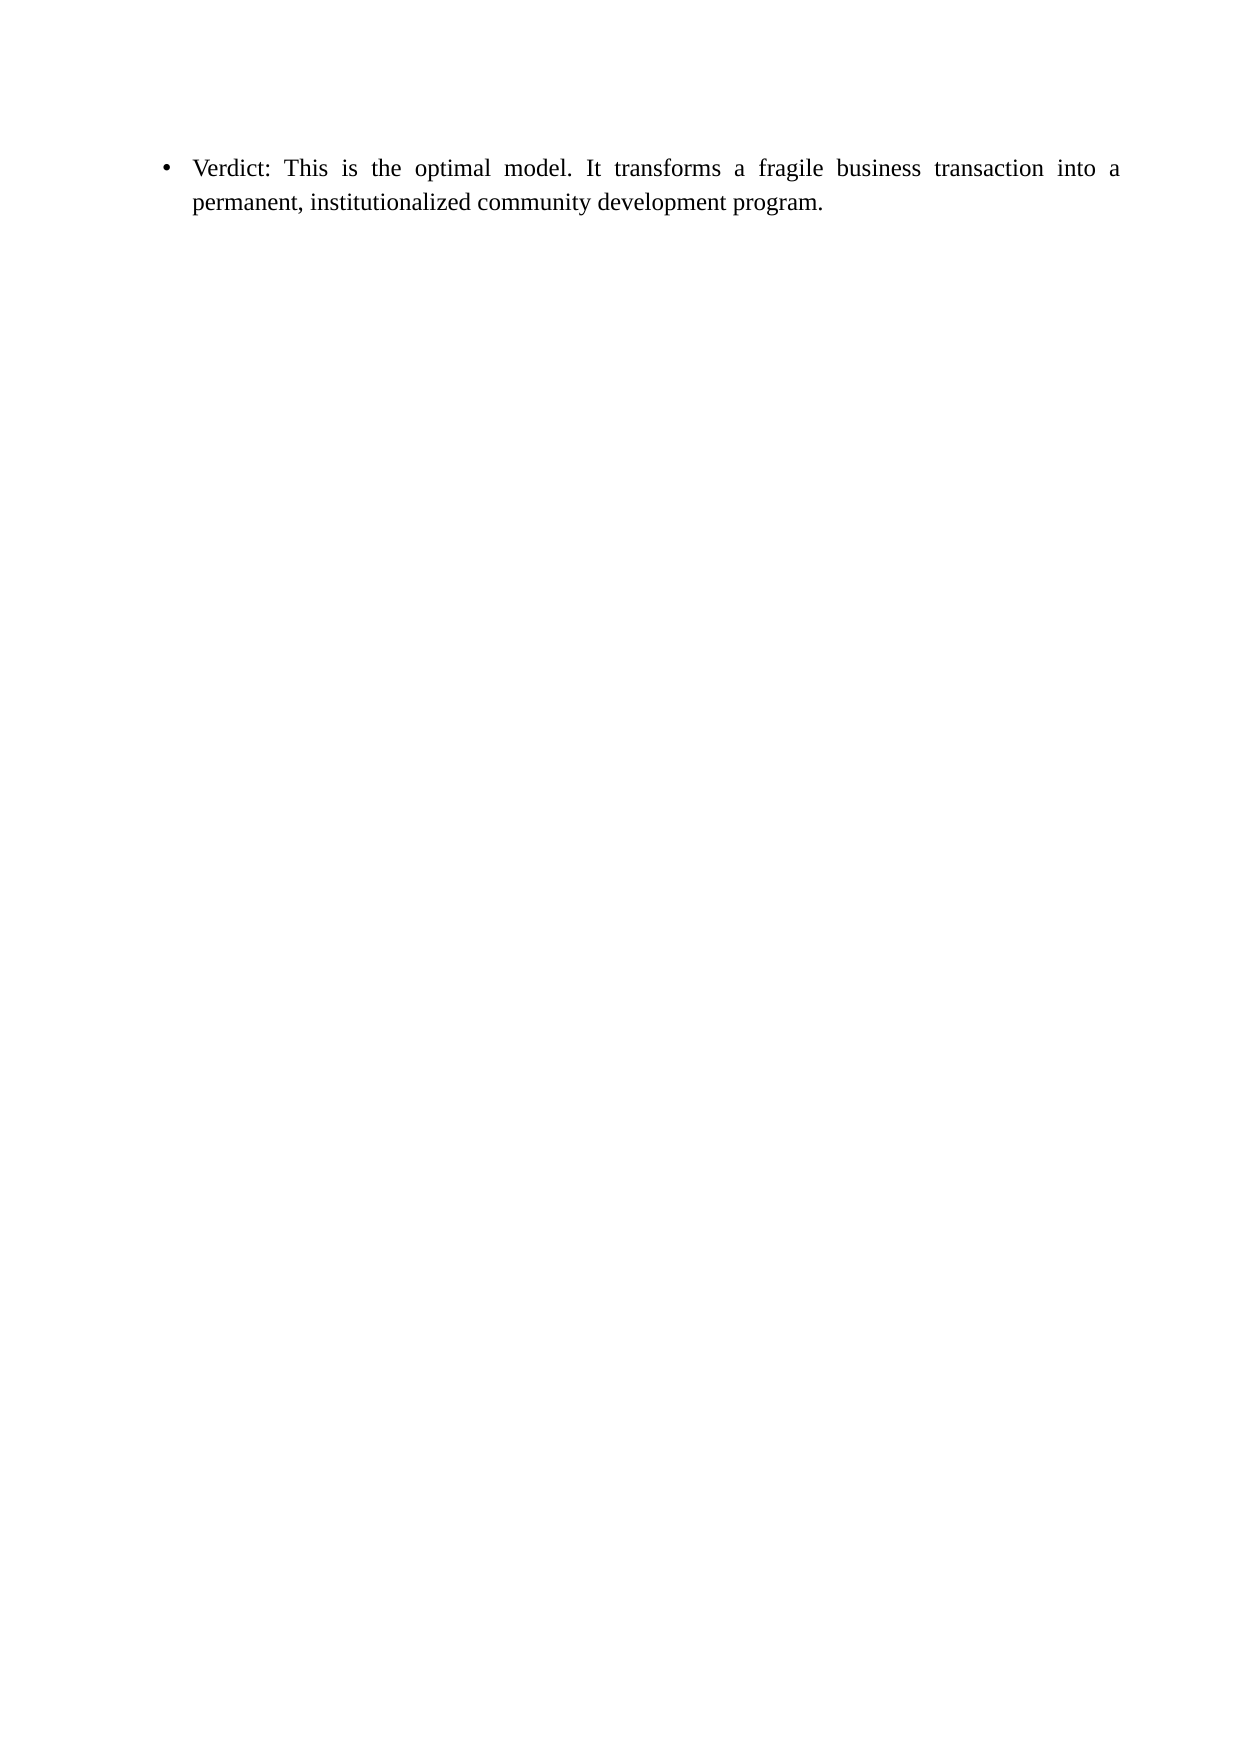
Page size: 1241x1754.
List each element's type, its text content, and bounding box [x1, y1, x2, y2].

list Verdict: This is the optimal model. It transforms a fragile business transaction into a permanent, institutionalized community development program. [162, 153, 1122, 215]
